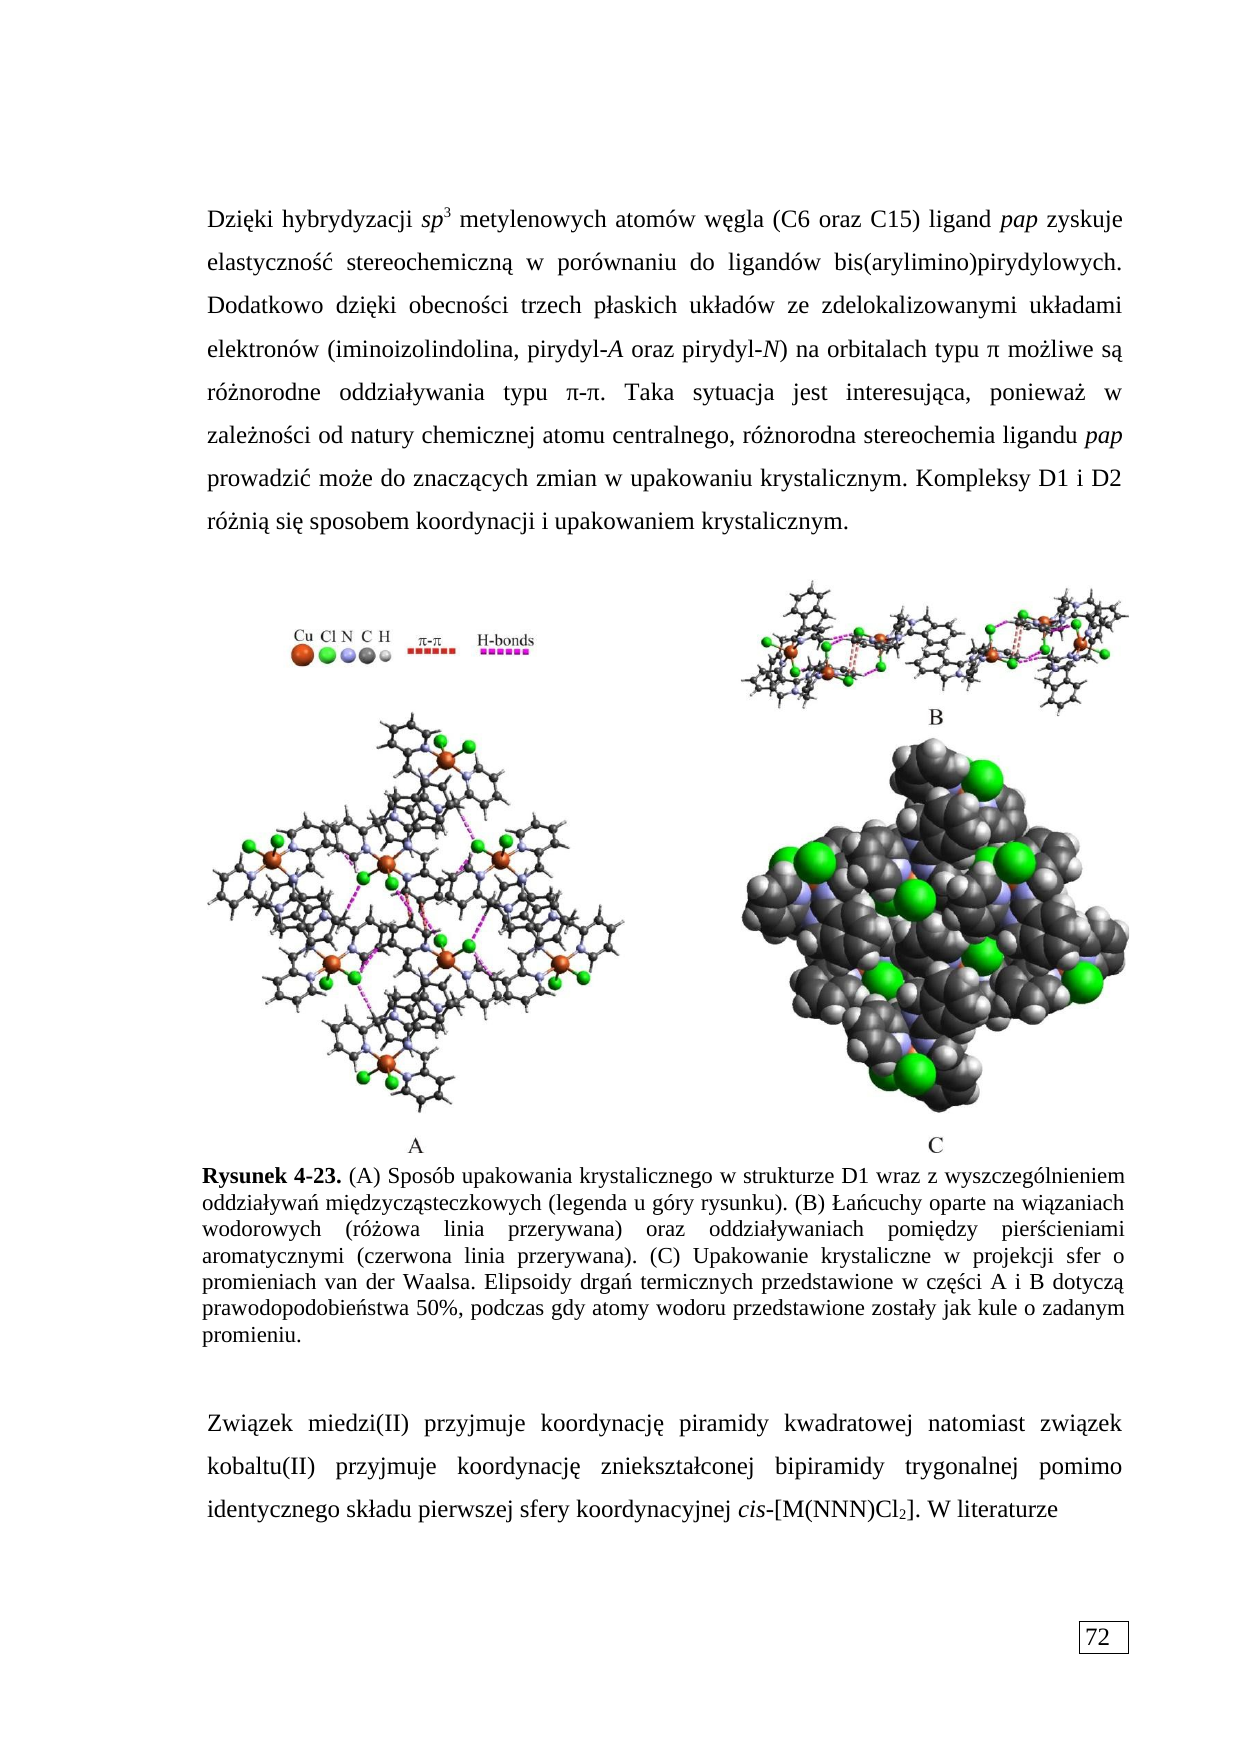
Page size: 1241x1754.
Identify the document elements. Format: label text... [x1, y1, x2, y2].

picture [206, 579, 1130, 1153]
text Dzięki hybrydyzacji sp3 metylenowych atomów węgla (C6 oraz C15) ligand pap zyskuje elastyczność stereochemiczną w porównaniu do ligandów bis(arylimino)pirydylowych. Dodatkowo dzięki obecności trzech płaskich układów ze zdelokalizowanymi układami elektronów (iminoizolindolina, pirydyl-A oraz pirydyl-N) na orbitalach typu π możliwe są różnorodne oddziaływania typu π-π. Taka sytuacja jest interesująca, ponieważ w zależności od natury chemicznej atomu centralnego, różnorodna stereochemia ligandu pap prowadzić może do znaczących zmian w upakowaniu krystalicznym. Kompleksy D1 i D2 różnią się sposobem koordynacji i upakowaniem krystalicznym. [207, 204, 1123, 535]
text Rysunek 4-23. (A) Sposób upakowania krystalicznego w strukturze D1 wraz z wyszczególnieniem oddziaływań międzycząsteczkowych (legenda u góry rysunku). (B) Łańcuchy oparte na wiązaniach wodorowych (różowa linia przerywana) oraz oddziaływaniach pomiędzy pierścieniami aromatycznymi (czerwona linia przerywana). (C) Upakowanie krystaliczne w projekcji sfer o promieniach van der Waalsa. Elipsoidy drgań termicznych przedstawione w części A i B dotyczą prawodopodobieństwa 50%, podczas gdy atomy wodoru przedstawione zostały jak kule o zadanym promieniu. [202, 1153, 1126, 1347]
text Związek miedzi(II) przyjmuje koordynację piramidy kwadratowej natomiast związek kobaltu(II) przyjmuje koordynację zniekształconej bipiramidy trygonalnej pomimo identycznego składu pierwszej sfery koordynacyjnej cis-[M(NNN)Cl2]. W literaturze [207, 1408, 1123, 1523]
